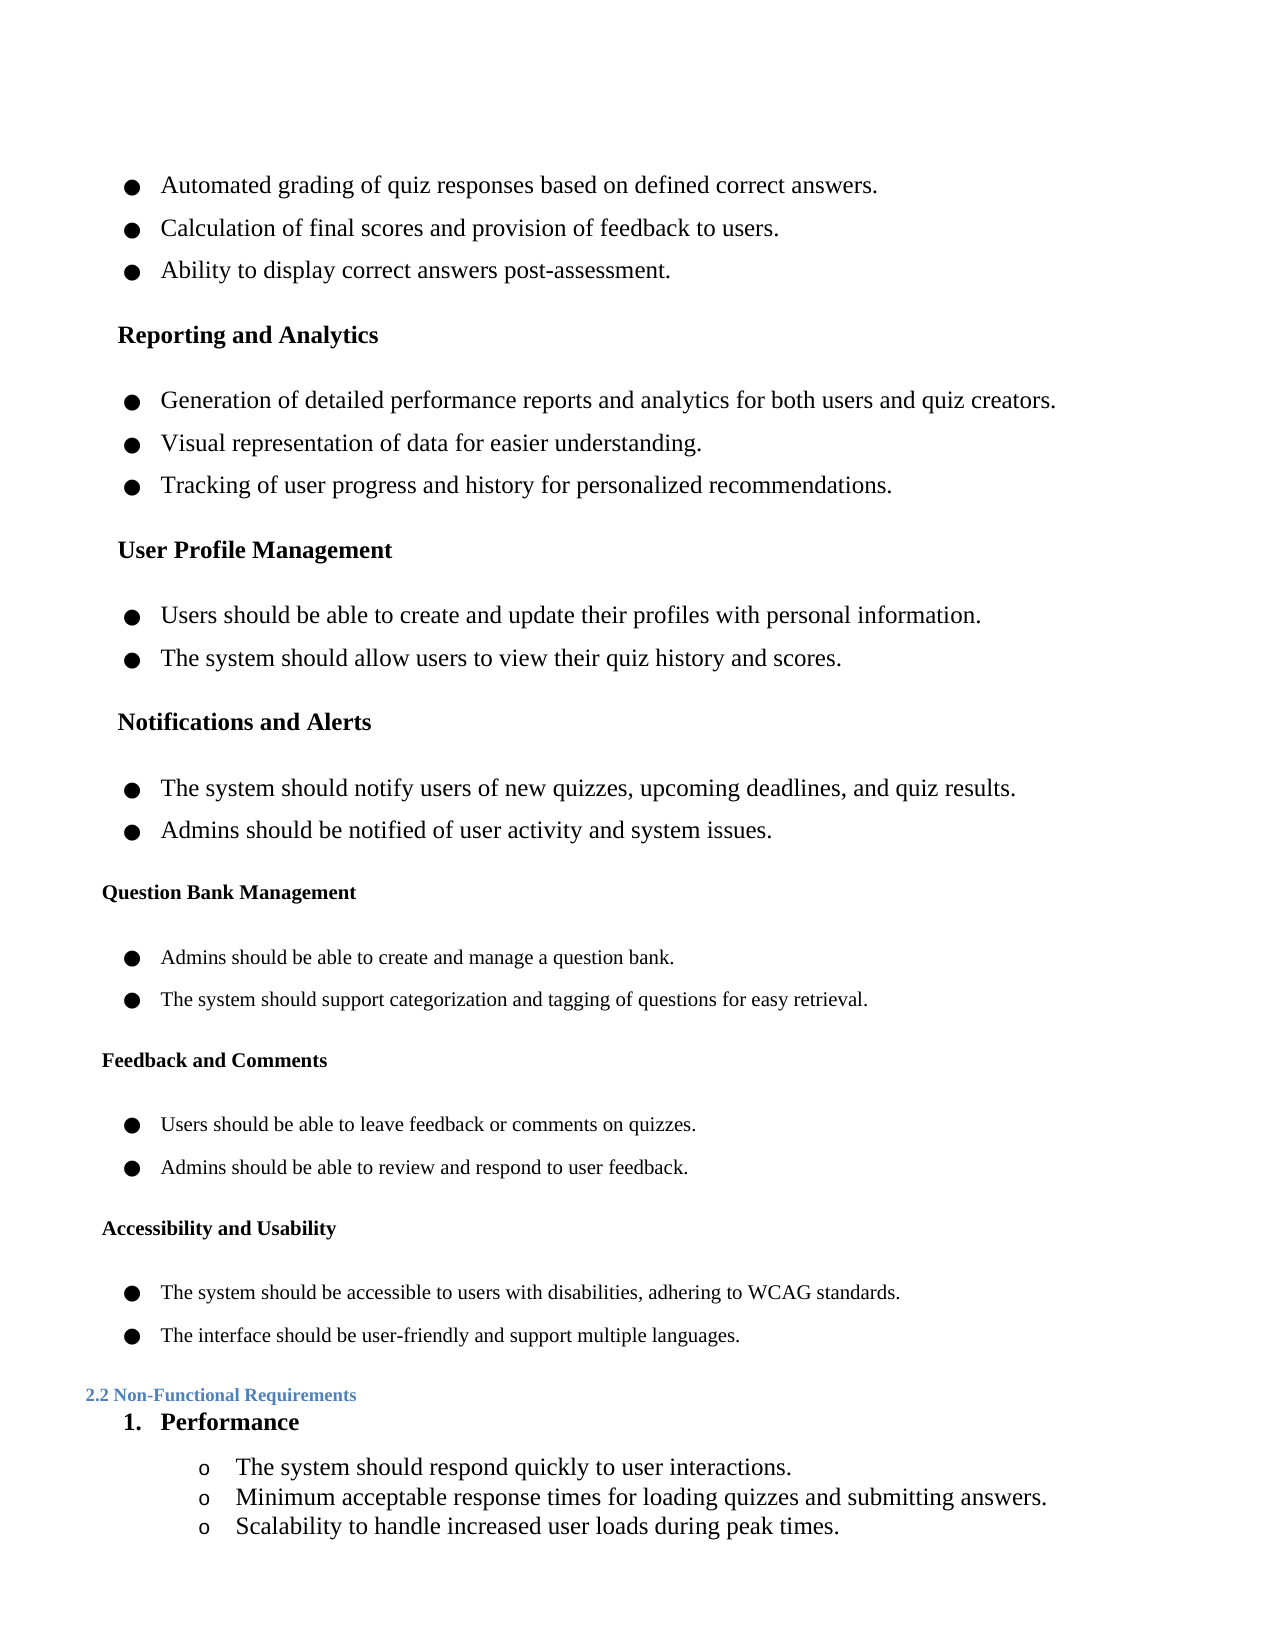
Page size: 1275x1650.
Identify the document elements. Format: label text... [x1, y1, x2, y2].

list Minimum acceptable response times for loading quizzes and submitting answers. [198, 1482, 1271, 1511]
text  Reporting and Analytics [85, 320, 1271, 348]
list Calculation of final scores and provision of feedback to users. [123, 205, 1271, 248]
list The system should be accessible to users with disabilities, adhering to WCAG standards. [123, 1269, 1271, 1312]
subtitle 2.2 Non-Functional Requirements [85, 1383, 1271, 1405]
list The interface should be user-friendly and support multiple languages. [123, 1312, 1271, 1354]
list Tracking of user progress and history for personalized recommendations. [123, 463, 1271, 506]
list Automated grading of quiz responses based on defined correct answers. [123, 162, 1271, 205]
list Users should be able to leave feedback or comments on quizzes. [123, 1101, 1271, 1144]
text Feedback and Comments [85, 1048, 1271, 1072]
text Question Bank Management [85, 880, 1271, 904]
list Generation of detailed performance reports and analytics for both users and quiz creators. [123, 378, 1271, 420]
list Performance [123, 1407, 1271, 1435]
list Admins should be able to review and respond to user feedback. [123, 1144, 1271, 1186]
text  User Profile Management [85, 535, 1271, 564]
list The system should respond quickly to user interactions. [198, 1452, 1271, 1482]
list Visual representation of data for easier understanding. [123, 420, 1271, 463]
list Scalability to handle increased user loads during peak times. [198, 1511, 1271, 1541]
list The system should support categorization and tagging of questions for easy retrieval. [123, 976, 1271, 1019]
list Admins should be able to create and manage a question bank. [123, 933, 1271, 976]
list Admins should be notified of user activity and system issues. [123, 808, 1271, 851]
text  Notifications and Alerts [85, 707, 1271, 736]
list Ability to display correct answers post-assessment. [123, 248, 1271, 291]
text Accessibility and Usability [85, 1216, 1271, 1240]
list Users should be able to create and update their profiles with personal information. [123, 593, 1271, 636]
list The system should notify users of new quizzes, upcoming deadlines, and quiz results. [123, 765, 1271, 808]
list The system should allow users to view their quiz history and scores. [123, 636, 1271, 678]
